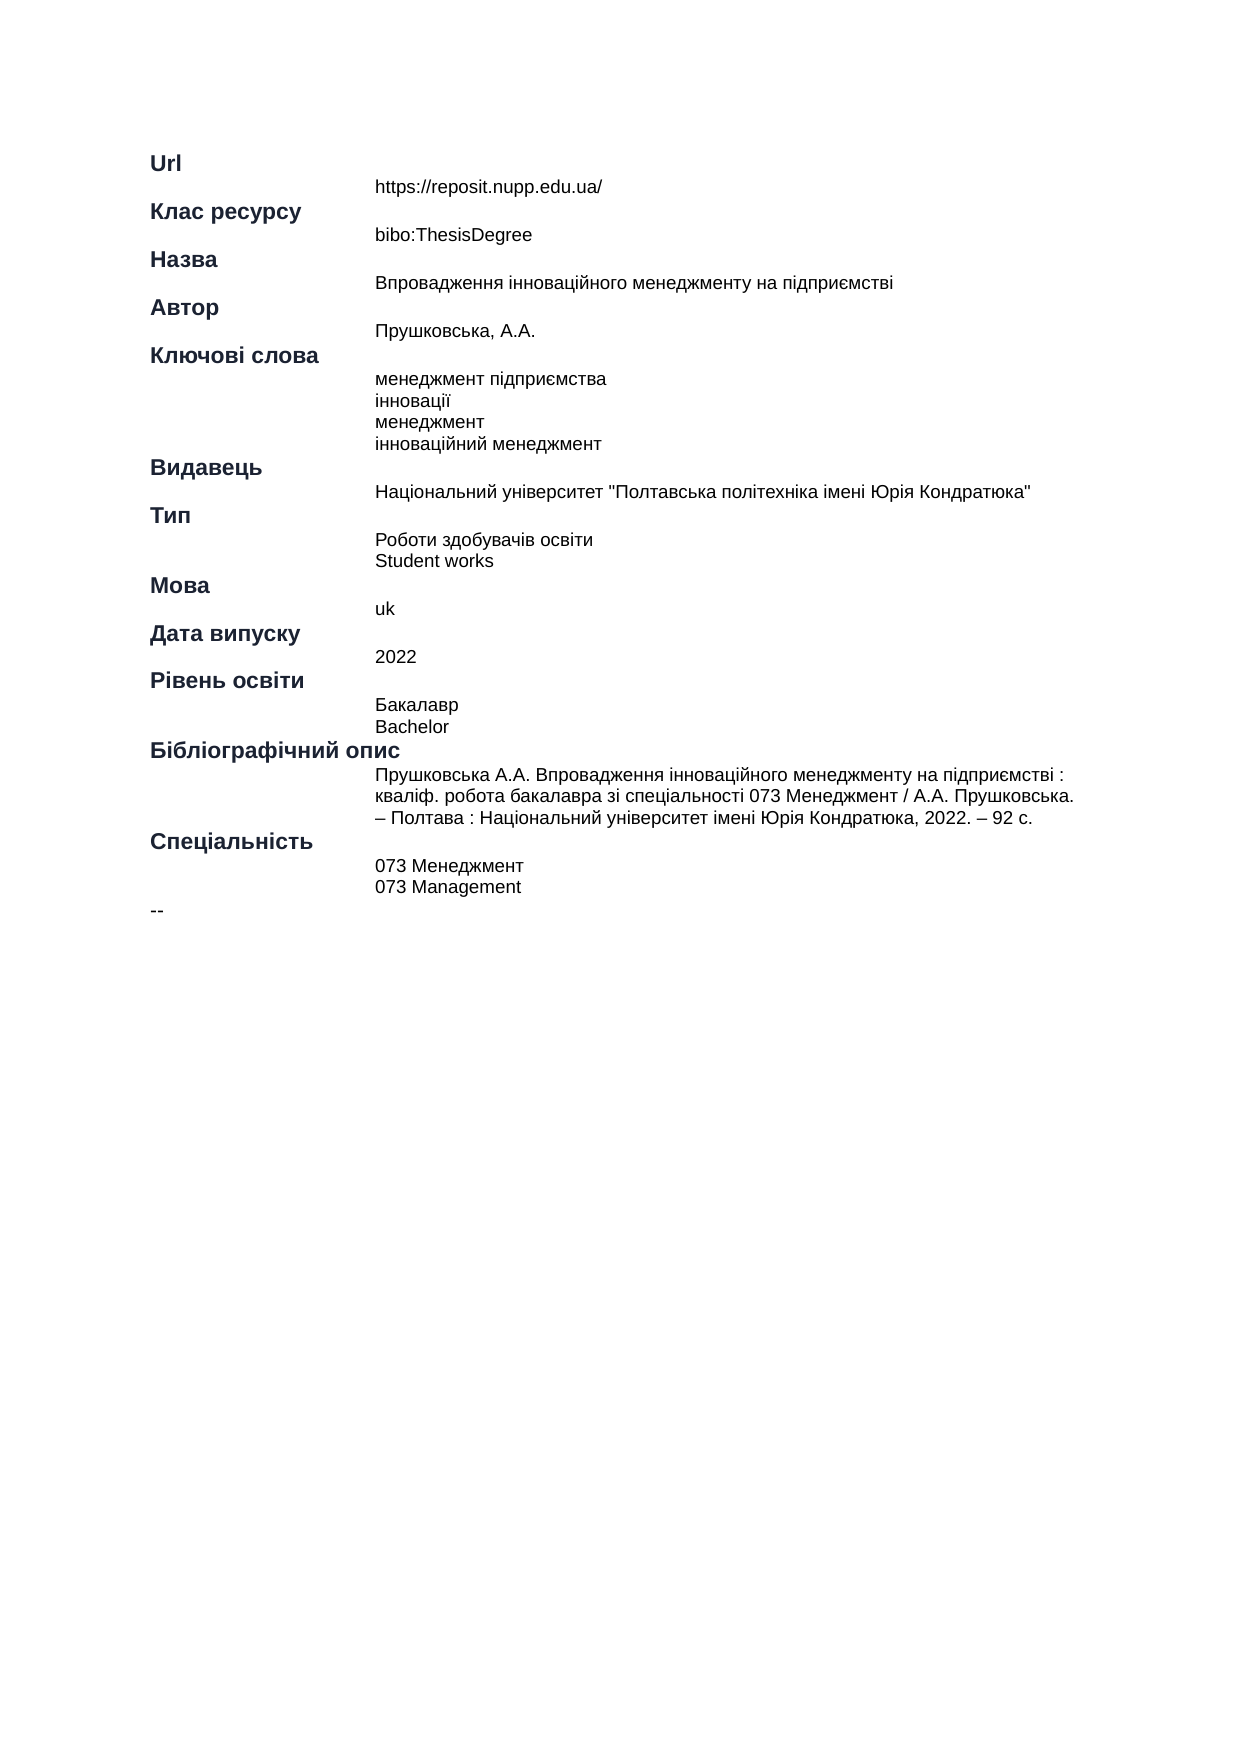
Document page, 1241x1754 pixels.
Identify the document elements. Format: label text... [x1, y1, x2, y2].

text -- [150, 897, 1090, 921]
text Роботи здобувачів освіти [375, 528, 1090, 550]
text Прушковська А.А. Впровадження інноваційного менеджменту на підприємстві : кваліф. робота бакалавра зі спеціальності 073 Менеджмент / А.А. Прушковська. – Полтава : Національний університет імені Юрія Кондратюка, 2022. – 92 с. [375, 763, 1090, 828]
text Впровадження інноваційного менеджменту на підприємстві [375, 272, 1090, 294]
text Національний університет "Полтавська політехніка імені Юрія Кондратюка" [375, 481, 1090, 502]
text Прушковська, А.А. [375, 320, 1090, 342]
text інноваційний менеджмент [375, 433, 1090, 454]
text https://reposit.nupp.edu.ua/ [375, 176, 1090, 198]
text Ключові слова [150, 342, 1090, 368]
text 073 Management [375, 876, 1090, 897]
text 2022 [375, 646, 1090, 667]
text Клас ресурсу [150, 198, 1090, 224]
text Bachelor [375, 715, 1090, 737]
text Мова [150, 572, 1090, 598]
text Автор [150, 294, 1090, 320]
text Видавець [150, 454, 1090, 481]
text Бакалавр [375, 694, 1090, 715]
text менеджмент [375, 411, 1090, 433]
text Рівень освіти [150, 667, 1090, 694]
text Дата випуску [150, 619, 1090, 646]
text Url [150, 150, 1090, 176]
text uk [375, 598, 1090, 619]
text Спеціальність [150, 828, 1090, 854]
text Назва [150, 246, 1090, 272]
text менеджмент підприємства [375, 368, 1090, 389]
text Бібліографічний опис [150, 737, 1090, 763]
text 073 Менеджмент [375, 854, 1090, 876]
text bibo:ThesisDegree [375, 224, 1090, 246]
text Student works [375, 550, 1090, 572]
text Тип [150, 502, 1090, 528]
text інновації [375, 389, 1090, 411]
